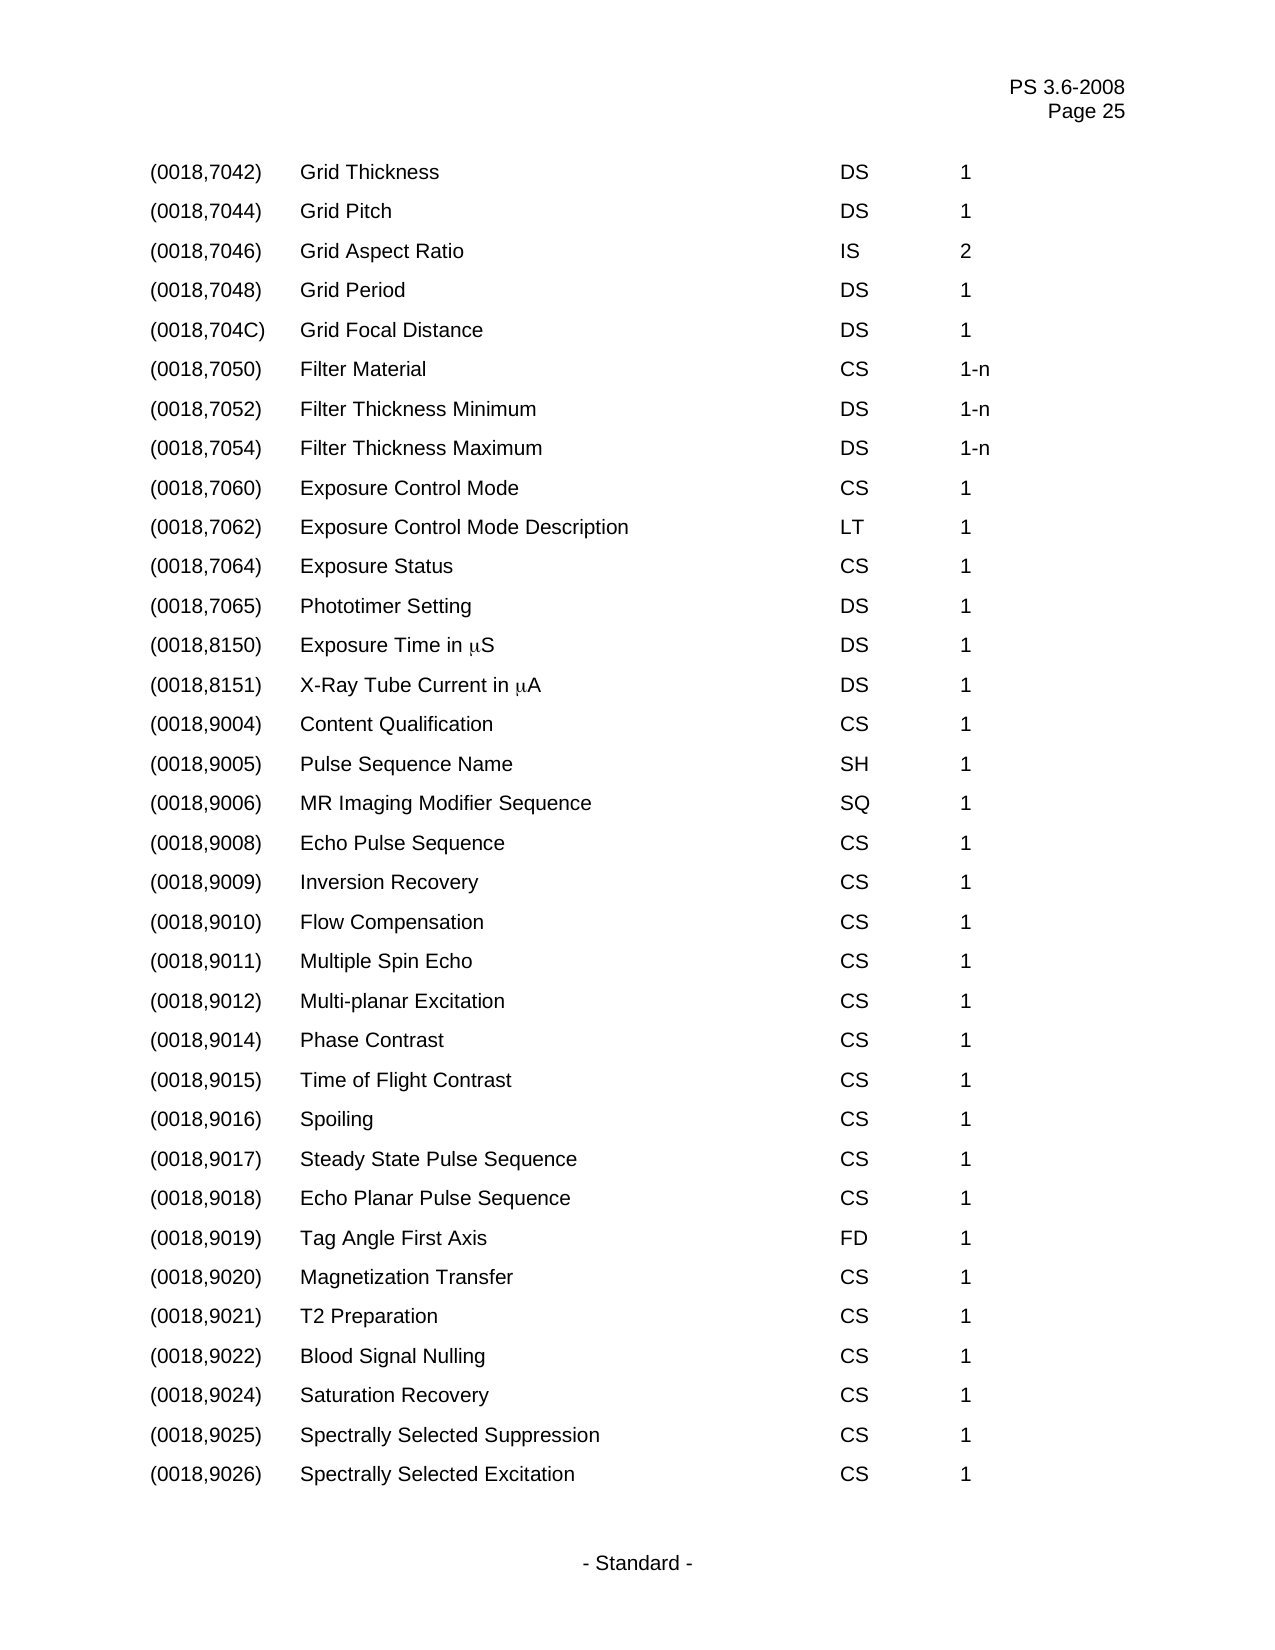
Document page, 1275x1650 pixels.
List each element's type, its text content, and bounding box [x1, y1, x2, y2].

table_cell [1016, 1058, 1166, 1097]
table_cell 1 [953, 308, 1016, 347]
table_cell CS [833, 900, 953, 939]
table_cell CS [833, 1255, 953, 1295]
table_cell (0018,9012) [143, 979, 293, 1018]
table_cell Steady State Pulse Sequence [293, 1137, 833, 1176]
table_cell 1 [953, 545, 1016, 584]
table_cell [1016, 979, 1166, 1018]
table_cell Grid Thickness [293, 150, 833, 189]
table_cell CS [833, 940, 953, 979]
table_cell 1 [953, 940, 1016, 979]
table_cell 1 [953, 584, 1016, 624]
table_cell DS [833, 663, 953, 703]
table_cell (0018,7044) [143, 190, 293, 229]
table_cell (0018,9004) [143, 703, 293, 742]
table_cell Spectrally Selected Suppression [293, 1413, 833, 1453]
table_cell CS [833, 348, 953, 387]
table_cell DS [833, 150, 953, 189]
table_cell (0018,7054) [143, 426, 293, 466]
table_cell [1016, 1295, 1166, 1334]
table_cell T2 Preparation [293, 1295, 833, 1334]
table_cell 1 [953, 269, 1016, 308]
table_cell 1 [953, 703, 1016, 742]
table_cell [1016, 387, 1166, 426]
table_cell [1016, 348, 1166, 387]
table_cell (0018,9024) [143, 1374, 293, 1413]
table_cell Spoiling [293, 1098, 833, 1137]
table_cell 2 [953, 229, 1016, 268]
table_cell Blood Signal Nulling [293, 1334, 833, 1374]
table_cell (0018,7060) [143, 466, 293, 505]
table_cell (0018,9014) [143, 1019, 293, 1058]
table_cell CS [833, 1374, 953, 1413]
table_cell [1016, 1098, 1166, 1137]
table_cell [1016, 940, 1166, 979]
table_cell DS [833, 426, 953, 466]
table_cell CS [833, 703, 953, 742]
table_cell (0018,9011) [143, 940, 293, 979]
table_cell (0018,9009) [143, 861, 293, 900]
table_cell 1 [953, 861, 1016, 900]
table_cell 1 [953, 663, 1016, 703]
table_cell (0018,9010) [143, 900, 293, 939]
table_cell [1016, 742, 1166, 782]
table_cell [1016, 584, 1166, 624]
table_cell CS [833, 979, 953, 1018]
table_cell [1016, 703, 1166, 742]
table_cell [1016, 426, 1166, 466]
table_cell 1 [953, 1176, 1016, 1216]
table_cell [1016, 150, 1166, 189]
table_cell X-Ray Tube Current in A [293, 663, 833, 703]
table_cell 1-n [953, 387, 1016, 426]
table_cell Grid Pitch [293, 190, 833, 229]
table_cell Phase Contrast [293, 1019, 833, 1058]
table_cell (0018,9008) [143, 821, 293, 861]
table_cell Magnetization Transfer [293, 1255, 833, 1295]
table_cell Inversion Recovery [293, 861, 833, 900]
table_cell (0018,7062) [143, 505, 293, 545]
table_cell Filter Material [293, 348, 833, 387]
table_cell 1 [953, 1255, 1016, 1295]
table_cell 1 [953, 150, 1016, 189]
table_cell (0018,7050) [143, 348, 293, 387]
table_cell 1 [953, 1137, 1016, 1176]
table_cell 1-n [953, 348, 1016, 387]
table_cell CS [833, 1334, 953, 1374]
table_cell Filter Thickness Maximum [293, 426, 833, 466]
table_cell (0018,7042) [143, 150, 293, 189]
table_cell (0018,7052) [143, 387, 293, 426]
table_cell Grid Period [293, 269, 833, 308]
table_cell [1016, 269, 1166, 308]
table_cell Time of Flight Contrast [293, 1058, 833, 1097]
table_cell 1 [953, 1413, 1016, 1453]
table_cell Multiple Spin Echo [293, 940, 833, 979]
table_cell (0018,9017) [143, 1137, 293, 1176]
table_cell Multi-planar Excitation [293, 979, 833, 1018]
table_cell FD [833, 1216, 953, 1255]
table_cell [1016, 308, 1166, 347]
table_cell (0018,9021) [143, 1295, 293, 1334]
table_cell (0018,9006) [143, 782, 293, 821]
table_cell [1016, 900, 1166, 939]
table_cell [1016, 821, 1166, 861]
table_cell LT [833, 505, 953, 545]
table_cell 1 [953, 1295, 1016, 1334]
table_cell [1016, 663, 1166, 703]
table_cell (0018,7046) [143, 229, 293, 268]
table_cell Saturation Recovery [293, 1374, 833, 1413]
table_cell 1-n [953, 426, 1016, 466]
table_cell CS [833, 1098, 953, 1137]
table_cell Exposure Control Mode Description [293, 505, 833, 545]
table_cell 1 [953, 1098, 1016, 1137]
table_cell 1 [953, 1019, 1016, 1058]
table_cell DS [833, 624, 953, 663]
table_cell Grid Aspect Ratio [293, 229, 833, 268]
table_cell 1 [953, 782, 1016, 821]
table_cell 1 [953, 1216, 1016, 1255]
table_cell Filter Thickness Minimum [293, 387, 833, 426]
table_cell CS [833, 1058, 953, 1097]
table_cell (0018,9025) [143, 1413, 293, 1453]
table_cell (0018,7065) [143, 584, 293, 624]
table_cell DS [833, 190, 953, 229]
table_cell Exposure Status [293, 545, 833, 584]
table_cell 1 [953, 505, 1016, 545]
table_cell (0018,9019) [143, 1216, 293, 1255]
table_cell DS [833, 387, 953, 426]
table_cell [1016, 229, 1166, 268]
table_cell Echo Planar Pulse Sequence [293, 1176, 833, 1216]
table_cell [1016, 861, 1166, 900]
table_cell CS [833, 821, 953, 861]
table_cell Grid Focal Distance [293, 308, 833, 347]
table_cell [1016, 1216, 1166, 1255]
table_cell (0018,9018) [143, 1176, 293, 1216]
table_cell (0018,9020) [143, 1255, 293, 1295]
table_cell 1 [953, 624, 1016, 663]
table_cell (0018,704C) [143, 308, 293, 347]
table_cell (0018,7048) [143, 269, 293, 308]
table_cell [1016, 466, 1166, 505]
table_cell CS [833, 1295, 953, 1334]
table_cell 1 [953, 1334, 1016, 1374]
table_cell Content Qualification [293, 703, 833, 742]
table_cell [1016, 1413, 1166, 1453]
table_cell (0018,9015) [143, 1058, 293, 1097]
table_cell [1016, 1019, 1166, 1058]
table_cell (0018,9022) [143, 1334, 293, 1374]
table_cell [1016, 1374, 1166, 1413]
table_cell SH [833, 742, 953, 782]
table_cell 1 [953, 821, 1016, 861]
table_cell [1016, 190, 1166, 229]
table_cell [1016, 1453, 1166, 1492]
table_cell (0018,8151) [143, 663, 293, 703]
table_cell Spectrally Selected Excitation [293, 1453, 833, 1492]
table_cell Echo Pulse Sequence [293, 821, 833, 861]
table_cell MR Imaging Modifier Sequence [293, 782, 833, 821]
table_cell 1 [953, 1453, 1016, 1492]
table_cell CS [833, 1137, 953, 1176]
table_cell 1 [953, 742, 1016, 782]
table_cell Tag Angle First Axis [293, 1216, 833, 1255]
table_cell Exposure Control Mode [293, 466, 833, 505]
table_cell 1 [953, 979, 1016, 1018]
table_cell DS [833, 269, 953, 308]
table_cell 1 [953, 190, 1016, 229]
table_cell CS [833, 466, 953, 505]
table_cell [1016, 624, 1166, 663]
table_cell [1016, 782, 1166, 821]
table_cell IS [833, 229, 953, 268]
table_cell DS [833, 584, 953, 624]
table_cell CS [833, 1413, 953, 1453]
table_cell Pulse Sequence Name [293, 742, 833, 782]
table_cell (0018,9016) [143, 1098, 293, 1137]
table_cell [1016, 1334, 1166, 1374]
table_cell CS [833, 1176, 953, 1216]
table_cell CS [833, 1019, 953, 1058]
table_cell [1016, 505, 1166, 545]
table_cell 1 [953, 466, 1016, 505]
table_cell [1016, 1176, 1166, 1216]
table_cell Phototimer Setting [293, 584, 833, 624]
table_cell Flow Compensation [293, 900, 833, 939]
table_cell [1016, 1255, 1166, 1295]
table_cell (0018,7064) [143, 545, 293, 584]
table_cell [1016, 545, 1166, 584]
table_cell DS [833, 308, 953, 347]
table_cell [1016, 1137, 1166, 1176]
table_cell CS [833, 545, 953, 584]
table_cell 1 [953, 1058, 1016, 1097]
table_cell 1 [953, 900, 1016, 939]
table_cell (0018,9005) [143, 742, 293, 782]
table_cell Exposure Time in S [293, 624, 833, 663]
table_cell (0018,8150) [143, 624, 293, 663]
table_cell (0018,9026) [143, 1453, 293, 1492]
table_cell 1 [953, 1374, 1016, 1413]
table_cell SQ [833, 782, 953, 821]
table_cell CS [833, 1453, 953, 1492]
table_cell CS [833, 861, 953, 900]
